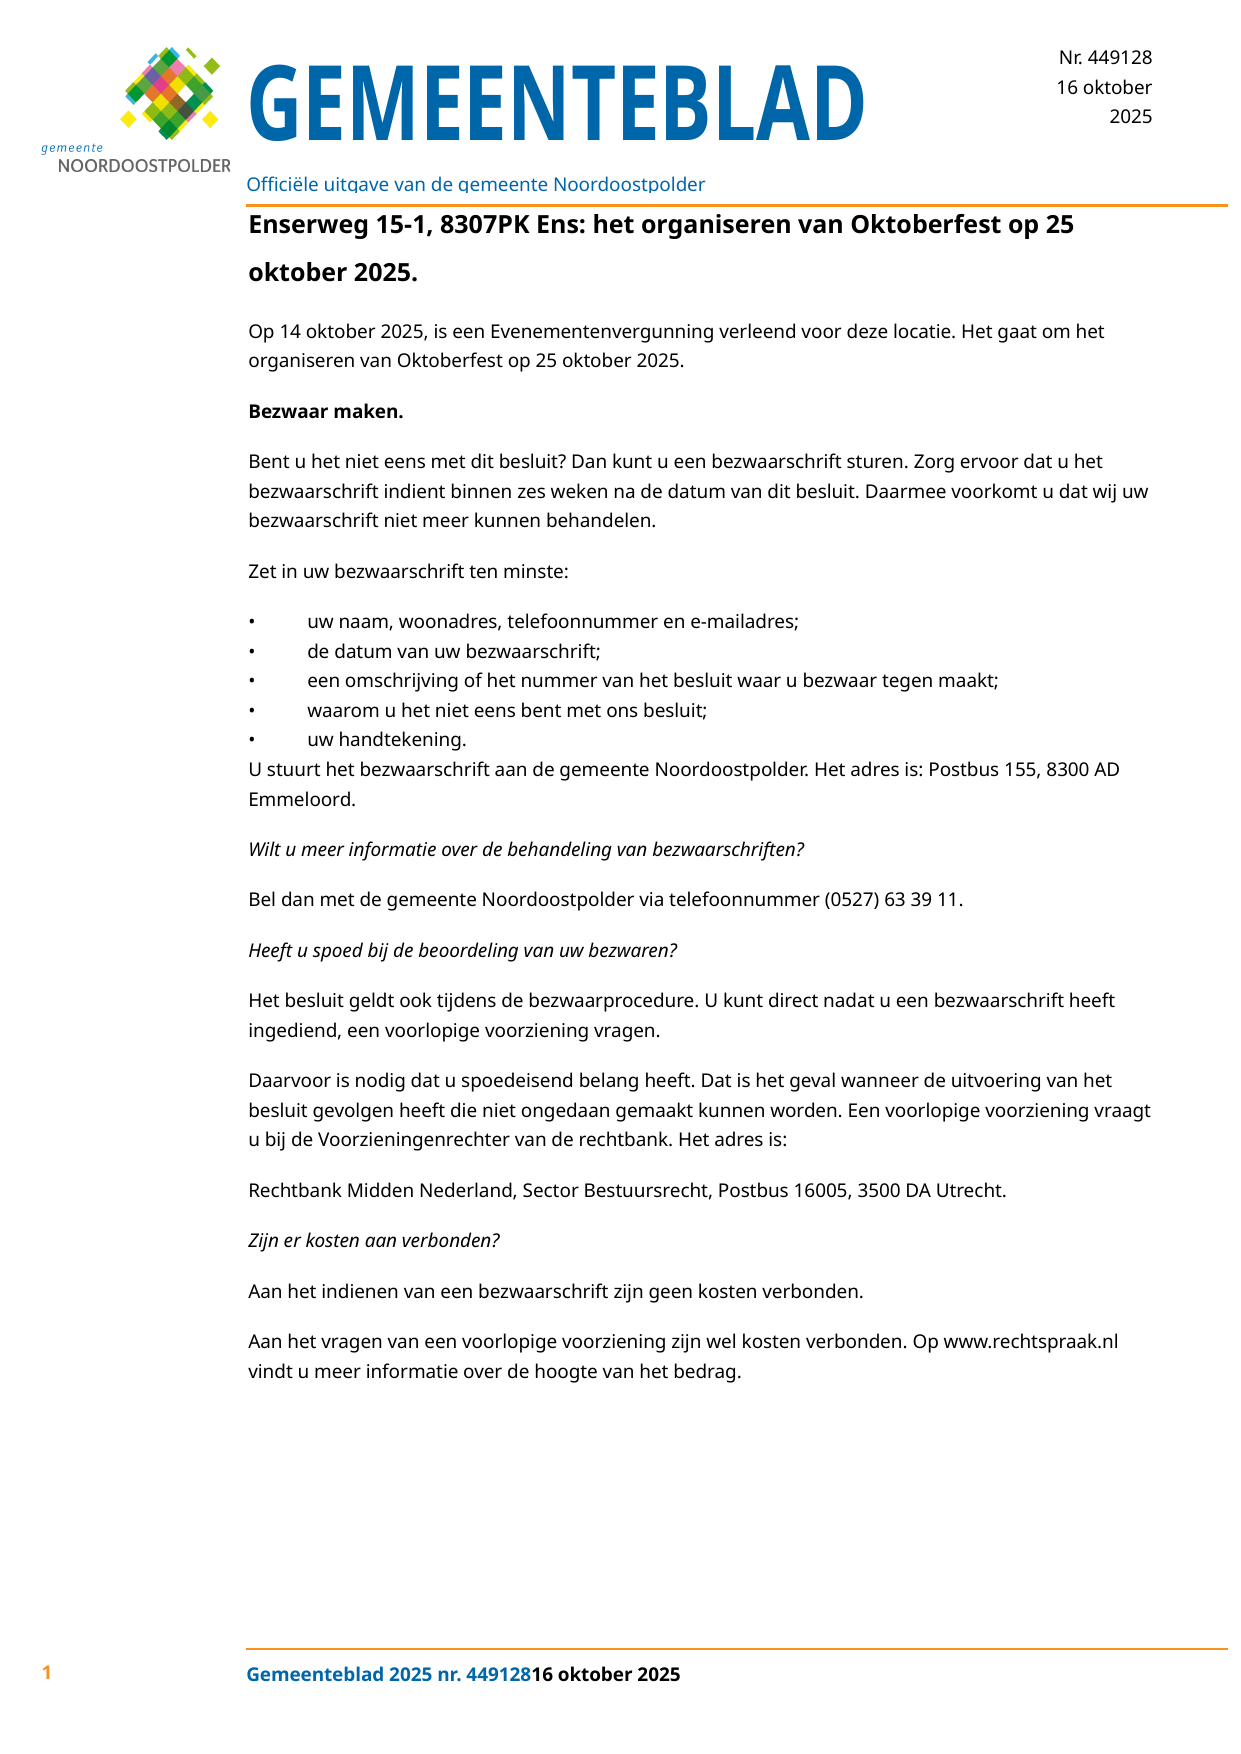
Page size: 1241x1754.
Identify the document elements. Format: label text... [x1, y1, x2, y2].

text Rechtbank Midden Nederland, Sector Bestuursrecht, Postbus 16005, 3500 DA Utrecht. [248, 1177, 1152, 1203]
list de datum van uw bezwaarschrift; [248, 638, 1152, 664]
text Zet in uw bezwaarschrift ten minste: [248, 558, 1152, 584]
text Wilt u meer informatie over de behandeling van bezwaarschriften? [248, 836, 1152, 862]
text Enserweg 15-1, 8307PK Ens: het organiseren van Oktoberfest op 25 oktober 2025. [248, 207, 1152, 288]
text Aan het vragen van een voorlopige voorziening zijn wel kosten verbonden. Op www.rechtspraak.nl vindt u meer informatie over de hoogte van het bedrag. [248, 1328, 1152, 1384]
text Bent u het niet eens met dit besluit? Dan kunt u een bezwaarschrift sturen. Zorg ervoor dat u het bezwaarschrift indient binnen zes weken na de datum van dit besluit. Daarmee voorkomt u dat wij uw bezwaarschrift niet meer kunnen behandelen. [248, 448, 1152, 533]
text Daarvoor is nodig dat u spoedeisend belang heeft. Dat is het geval wanneer de uitvoering van het besluit gevolgen heeft die niet ongedaan gemaakt kunnen worden. Een voorlopige voorziening vraagt u bij de Voorzieningenrechter van de rechtbank. Het adres is: [248, 1067, 1152, 1152]
list een omschrijving of het nummer van het besluit waar u bezwaar tegen maakt; [248, 667, 1152, 693]
picture [41, 47, 231, 172]
text U stuurt het bezwaarschrift aan de gemeente Noordoostpolder. Het adres is: Postbus 155, 8300 AD Emmeloord. [248, 756, 1152, 812]
text Op 14 oktober 2025, is een Evenementenvergunning verleend voor deze locatie. Het gaat om het organiseren van Oktoberfest op 25 oktober 2025. [248, 318, 1152, 373]
text Het besluit geldt ook tijdens de bezwaarprocedure. U kunt direct nadat u een bezwaarschrift heeft ingediend, een voorlopige voorziening vragen. [248, 987, 1152, 1043]
text Bel dan met de gemeente Noordoostpolder via telefoonnummer (0527) 63 39 11. [248, 887, 1152, 912]
list uw handtekening. [248, 727, 1152, 752]
text Bezwaar maken. [248, 398, 1152, 424]
list waarom u het niet eens bent met ons besluit; [248, 697, 1152, 723]
text Zijn er kosten aan verbonden? [248, 1227, 1152, 1253]
list uw naam, woonadres, telefoonnummer en e-mailadres; [248, 608, 1152, 634]
text Heeft u spoed bij de beoordeling van uw bezwaren? [248, 937, 1152, 963]
text Aan het indienen van een bezwaarschrift zijn geen kosten verbonden. [248, 1278, 1152, 1304]
